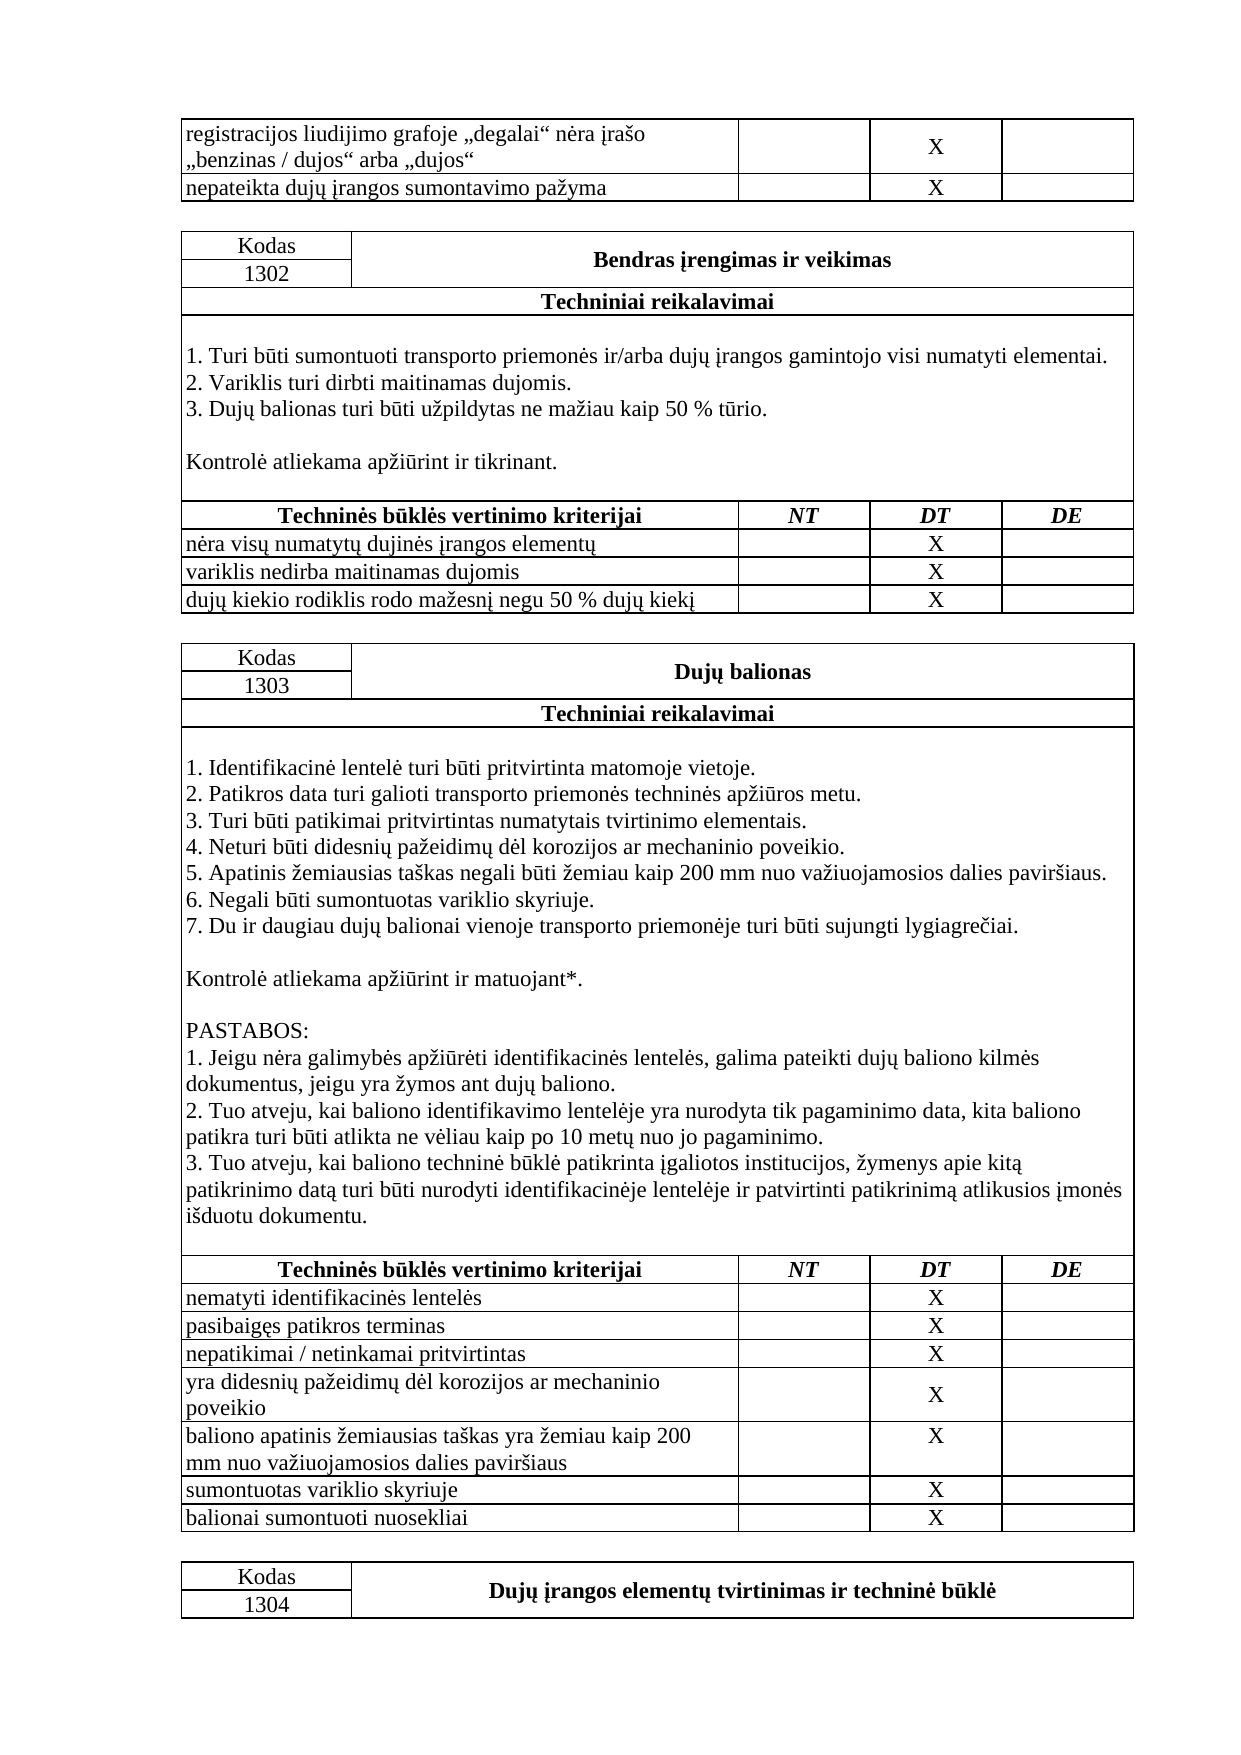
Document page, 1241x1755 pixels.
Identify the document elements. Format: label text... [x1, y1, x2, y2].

table_header Kodas [182, 1563, 351, 1589]
table_cell [1003, 1284, 1133, 1311]
table_cell 1304 [182, 1591, 351, 1617]
table_cell [1003, 1449, 1133, 1475]
table_cell X [871, 1422, 1001, 1449]
table_cell [739, 1368, 869, 1421]
table_cell [739, 174, 869, 200]
table_cell [739, 1477, 869, 1503]
table_cell [739, 586, 869, 612]
table_cell dujų kiekio rodiklis rodo mažesnį negu 50 % dujų kiekį [182, 586, 738, 612]
table_cell nepatikimai / netinkamai pritvirtintas [182, 1340, 738, 1366]
table_cell [1003, 1340, 1133, 1366]
table_cell [1003, 1505, 1133, 1531]
table_cell DT [871, 1256, 1001, 1283]
table_cell Techninės būklės vertinimo kriterijai [182, 502, 738, 528]
table_cell X [871, 1284, 1001, 1311]
table_cell X [871, 1340, 1001, 1366]
table_cell [739, 1505, 869, 1531]
table_cell DE [1003, 1256, 1133, 1283]
table_cell [1003, 1477, 1133, 1503]
table_cell nematyti identifikacinės lentelės [182, 1284, 738, 1311]
table_cell [739, 120, 869, 172]
table_header Kodas [182, 232, 351, 258]
table_cell X [871, 1312, 1001, 1338]
table_cell [871, 1449, 1001, 1475]
table_cell variklis nedirba maitinamas dujomis [182, 558, 738, 584]
table_cell X [871, 174, 1001, 200]
table_cell balionai sumontuoti nuosekliai [182, 1505, 738, 1531]
table_cell [739, 1284, 869, 1311]
table_cell [1003, 174, 1133, 200]
table_cell NT [739, 1256, 869, 1283]
table_cell yra didesnių pažeidimų dėl korozijos ar mechaninio poveikio [182, 1368, 738, 1421]
table_cell baliono apatinis žemiausias taškas yra žemiau kaip 200 [182, 1422, 738, 1449]
table_cell X [871, 1368, 1001, 1421]
table_cell [1003, 1422, 1133, 1449]
table_cell [739, 1449, 869, 1475]
table_cell pasibaigęs patikros terminas [182, 1312, 738, 1338]
table_cell mm nuo važiuojamosios dalies paviršiaus [182, 1449, 738, 1475]
table_cell Techninės būklės vertinimo kriterijai [182, 1256, 738, 1283]
table_cell 1302 [182, 260, 351, 286]
table_cell [1003, 586, 1133, 612]
table_cell Techniniai reikalavimai [182, 288, 1133, 314]
table_cell [739, 530, 869, 556]
table_cell [739, 558, 869, 584]
table_cell [739, 1312, 869, 1338]
table_cell NT [739, 502, 869, 528]
table_header Dujų balionas [352, 644, 1133, 698]
table_cell X [871, 530, 1001, 556]
table_cell Techniniai reikalavimai [182, 700, 1133, 726]
table_cell 1303 [182, 672, 351, 698]
table_cell [739, 1422, 869, 1449]
table_cell X [871, 558, 1001, 584]
table_cell DE [1003, 502, 1133, 528]
table_cell nėra visų numatytų dujinės įrangos elementų [182, 530, 738, 556]
table_cell X [871, 1477, 1001, 1503]
table_cell X [871, 1505, 1001, 1531]
table_cell 1. Turi būti sumontuoti transporto priemonės ir/arba dujų įrangos gamintojo visi numatyti elementai. 2. Variklis turi dirbti maitinamas dujomis. 3. Dujų balionas turi būti užpildytas ne mažiau kaip 50 % tūrio. Kontrolė atliekama apžiūrint ir tikrinant. [182, 316, 1133, 500]
table_cell [1003, 558, 1133, 584]
table_cell [1003, 1312, 1133, 1338]
table_cell X [871, 120, 1001, 172]
table_cell 1. Identifikacinė lentelė turi būti pritvirtinta matomoje vietoje. 2. Patikros data turi galioti transporto priemonės techninės apžiūros metu. 3. Turi būti patikimai pritvirtintas numatytais tvirtinimo elementais. 4. Neturi būti didesnių pažeidimų dėl korozijos ar mechaninio poveikio. 5. Apatinis žemiausias taškas negali būti žemiau kaip 200 mm nuo važiuojamosios dalies paviršiaus. 6. Negali būti sumontuotas variklio skyriuje. 7. Du ir daugiau dujų balionai vienoje transporto priemonėje turi būti sujungti lygiagrečiai. Kontrolė atliekama apžiūrint ir matuojant*. PASTABOS: 1. Jeigu nėra galimybės apžiūrėti identifikacinės lentelės, galima pateikti dujų baliono kilmės dokumentus, jeigu yra žymos ant dujų baliono. 2. Tuo atveju, kai baliono identifikavimo lentelėje yra nurodyta tik pagaminimo data, kita baliono patikra turi būti atlikta ne vėliau kaip po 10 metų nuo jo pagaminimo. 3. Tuo atveju, kai baliono techninė būklė patikrinta įgaliotos institucijos, žymenys apie kitą patikrinimo datą turi būti nurodyti identifikacinėje lentelėje ir patvirtinti patikrinimą atlikusios įmonės išduotu dokumentu. [182, 728, 1133, 1255]
table_cell registracijos liudijimo grafoje „degalai“ nėra įrašo „benzinas / dujos“ arba „dujos“ [182, 120, 738, 172]
table_cell [1003, 120, 1133, 172]
table_cell [1003, 530, 1133, 556]
table_header Bendras įrengimas ir veikimas [352, 232, 1133, 286]
table_header Kodas [182, 644, 351, 670]
table_cell [739, 1340, 869, 1366]
table_header Dujų įrangos elementų tvirtinimas ir techninė būklė [352, 1563, 1133, 1617]
table_cell [1003, 1368, 1133, 1421]
table_cell DT [871, 502, 1001, 528]
table_cell X [871, 586, 1001, 612]
table_cell nepateikta dujų įrangos sumontavimo pažyma [182, 174, 738, 200]
table_cell sumontuotas variklio skyriuje [182, 1477, 738, 1503]
